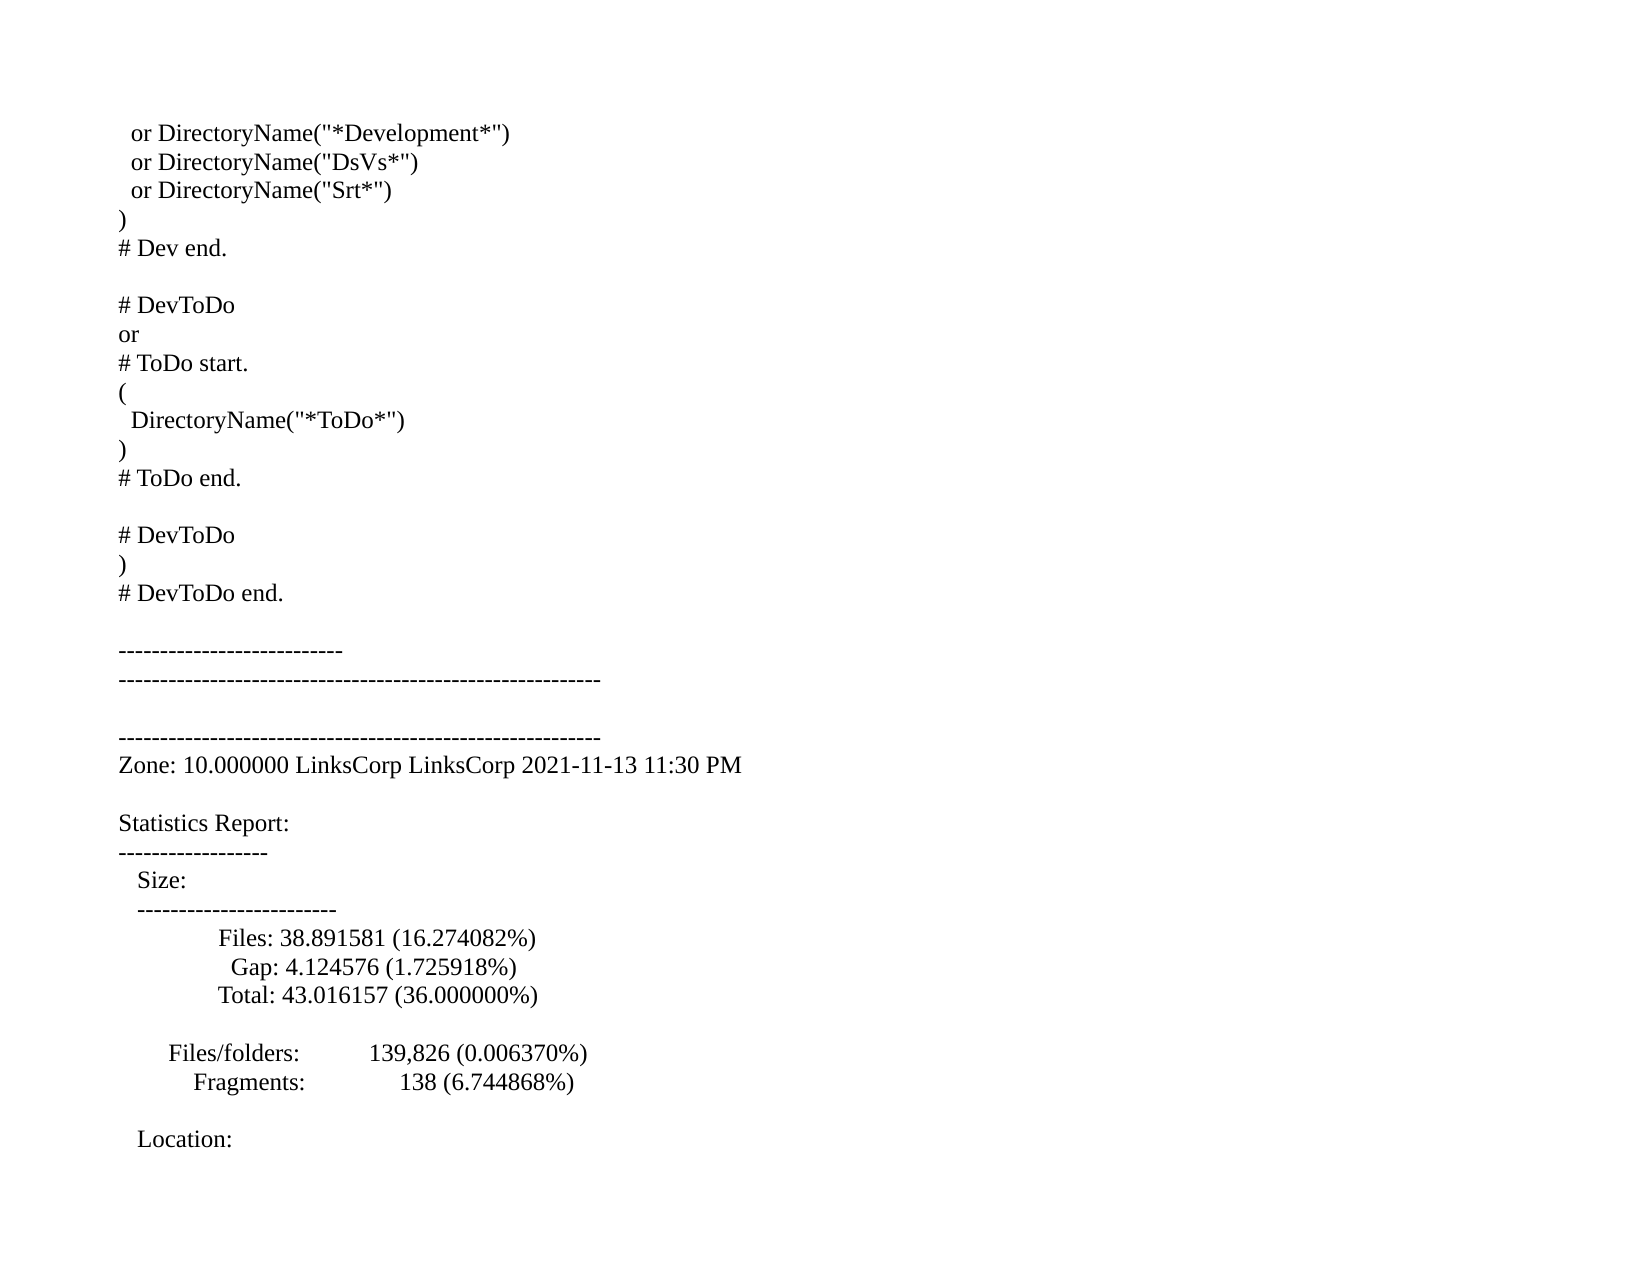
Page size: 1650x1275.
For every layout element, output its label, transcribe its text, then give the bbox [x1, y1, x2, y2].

text ) [118, 549, 1532, 578]
text Fragments: 138 (6.744868%) [118, 1067, 1532, 1096]
text Location: [118, 1124, 1532, 1153]
text # Dev end. [118, 233, 1532, 262]
text Gap: 4.124576 (1.725918%) [118, 952, 1532, 981]
text # DevToDo [118, 291, 1532, 319]
text ---------------------------------------------------------- [118, 664, 1532, 693]
text Size: [118, 866, 1532, 894]
text ( [118, 377, 1532, 406]
text or DirectoryName("*Development*") [118, 118, 1532, 147]
text Files/folders: 139,826 (0.006370%) [118, 1038, 1532, 1067]
text --------------------------- [118, 636, 1532, 664]
text # ToDo end. [118, 463, 1532, 492]
text Statistics Report: [118, 808, 1532, 837]
text or DirectoryName("DsVs*") [118, 147, 1532, 176]
text DirectoryName("*ToDo*") [118, 406, 1532, 434]
text # ToDo start. [118, 348, 1532, 377]
text Zone: 10.000000 LinksCorp LinksCorp 2021-11-13 11:30 PM [118, 751, 1532, 779]
text ---------------------------------------------------------- [118, 722, 1532, 751]
text or DirectoryName("Srt*") [118, 176, 1532, 204]
text # DevToDo end. [118, 578, 1532, 607]
text Files: 38.891581 (16.274082%) [118, 923, 1532, 952]
text Total: 43.016157 (36.000000%) [118, 981, 1532, 1009]
text ------------------------ [118, 894, 1532, 923]
text or [118, 319, 1532, 348]
text ------------------ [118, 837, 1532, 866]
text ) [118, 204, 1532, 233]
text # DevToDo [118, 521, 1532, 549]
text ) [118, 434, 1532, 463]
